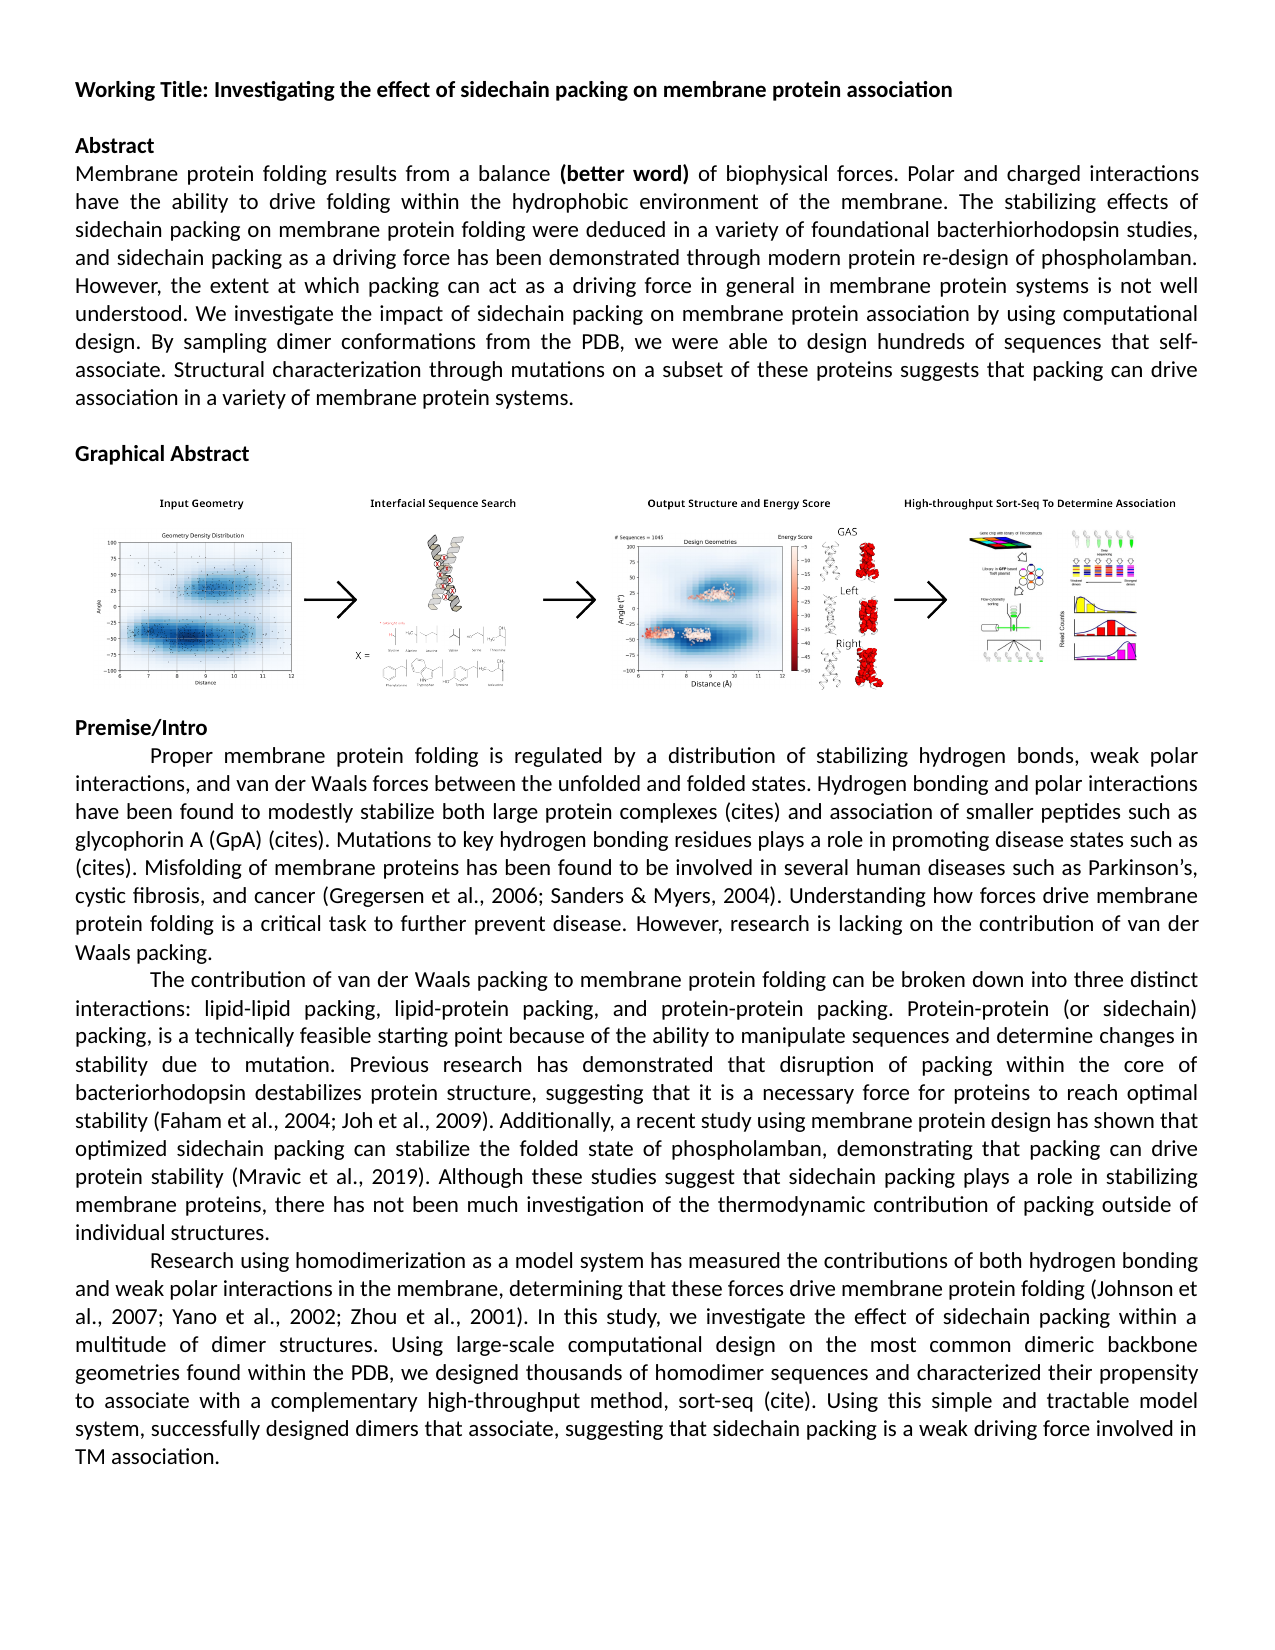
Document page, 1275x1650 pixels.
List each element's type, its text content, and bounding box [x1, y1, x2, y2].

text Working Title: Investigating the effect of sidechain packing on membrane protein association [75, 75, 1200, 103]
text Graphical Abstract [75, 439, 1200, 467]
text The contribution of van der Waals packing to membrane protein folding can be broken down into three distinct interactions: lipid-lipid packing, lipid-protein packing, and protein-protein packing. Protein-protein (or sidechain) packing, is a technically feasible starting point because of the ability to manipulate sequences and determine changes in stability due to mutation. Previous research has demonstrated that disruption of packing within the core of bacteriorhodopsin destabilizes protein structure, suggesting that it is a necessary force for proteins to reach optimal stability (Faham et al., 2004; Joh et al., 2009). Additionally, a recent study using membrane protein design has shown that optimized sidechain packing can stabilize the folded state of phospholamban, demonstrating that packing can drive protein stability (Mravic et al., 2019). Although these studies suggest that sidechain packing plays a role in stabilizing membrane proteins, there has not been much investigation of the thermodynamic contribution of packing outside of individual structures. [75, 966, 1200, 1246]
text Premise/Intro [75, 714, 1200, 741]
text Proper membrane protein folding is regulated by a distribution of stabilizing hydrogen bonds, weak polar interactions, and van der Waals forces between the unfolded and folded states. Hydrogen bonding and polar interactions have been found to modestly stabilize both large protein complexes (cites) and association of smaller peptides such as glycophorin A (GpA) (cites). Mutations to key hydrogen bonding residues plays a role in promoting disease states such as (cites). Misfolding of membrane proteins has been found to be involved in several human diseases such as Parkinson’s, cystic fibrosis, and cancer (Gregersen et al., 2006; Sanders & Myers, 2004). Understanding how forces drive membrane protein folding is a critical task to further prevent disease. However, research is lacking on the contribution of van der Waals packing. [75, 741, 1200, 966]
text Membrane protein folding results from a balance (better word) of biophysical forces. Polar and charged interactions have the ability to drive folding within the hydrophobic environment of the membrane. The stabilizing effects of sidechain packing on membrane protein folding were deduced in a variety of foundational bacterhiorhodopsin studies, and sidechain packing as a driving force has been demonstrated through modern protein re-design of phospholamban. However, the extent at which packing can act as a driving force in general in membrane protein systems is not well understood. We investigate the impact of sidechain packing on membrane protein association by using computational design. By sampling dimer conformations from the PDB, we were able to design hundreds of sequences that self-associate. Structural characterization through mutations on a subset of these proteins suggests that packing can drive association in a variety of membrane protein systems. [75, 159, 1200, 411]
text Abstract [75, 131, 1200, 159]
text Research using homodimerization as a model system has measured the contributions of both hydrogen bonding and weak polar interactions in the membrane, determining that these forces drive membrane protein folding (Johnson et al., 2007; Yano et al., 2002; Zhou et al., 2001). In this study, we investigate the effect of sidechain packing within a multitude of dimer structures. Using large-scale computational design on the most common dimeric backbone geometries found within the PDB, we designed thousands of homodimer sequences and characterized their propensity to associate with a complementary high-throughput method, sort-seq (cite). Using this simple and tractable model system, successfully designed dimers that associate, suggesting that sidechain packing is a weak driving force involved in TM association. [75, 1246, 1200, 1470]
picture [78, 475, 1204, 714]
